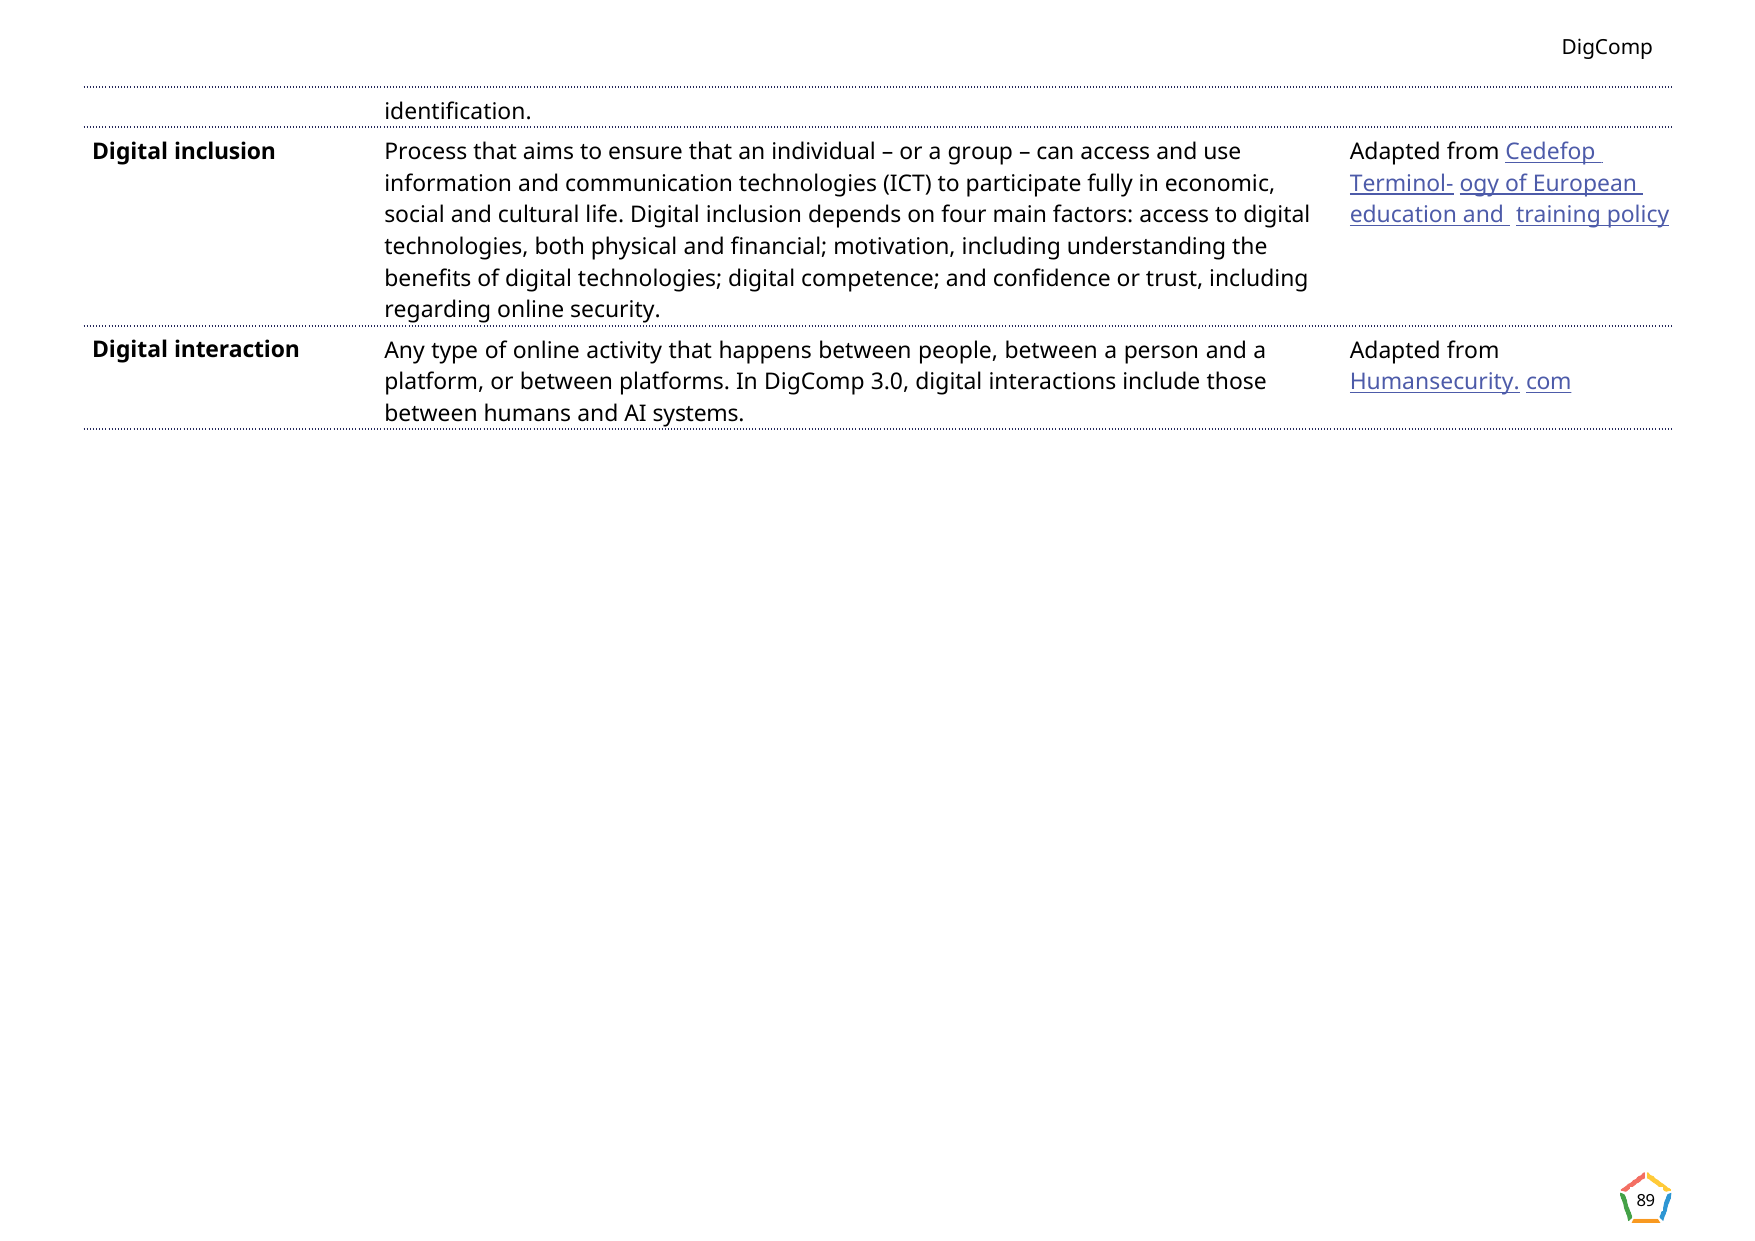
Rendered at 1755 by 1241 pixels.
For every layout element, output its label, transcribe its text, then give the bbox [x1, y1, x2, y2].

table_cell [1341, 86, 1672, 126]
table_cell Adapted from Cedefop Terminol- ogy of European education and training policy [1341, 126, 1672, 324]
table_cell identification. [343, 86, 1341, 126]
table_cell Digital interaction [84, 325, 342, 428]
table_cell Process that aims to ensure that an individual – or a group – can access and use information and communication technologies (ICT) to participate fully in economic, social and cultural life. Digital inclusion depends on four main factors: access to digital technologies, both physical and financial; motivation, including understanding the benefits of digital technologies; digital competence; and confidence or trust, including regarding online security. [343, 126, 1341, 324]
table_cell Adapted from Humansecurity. com [1341, 325, 1672, 428]
table_cell [84, 86, 342, 126]
table_cell Any type of online activity that happens between people, between a person and a platform, or between platforms. In DigComp 3.0, digital interactions include those between humans and AI systems. [343, 325, 1341, 428]
table_cell Digital inclusion [84, 126, 342, 324]
